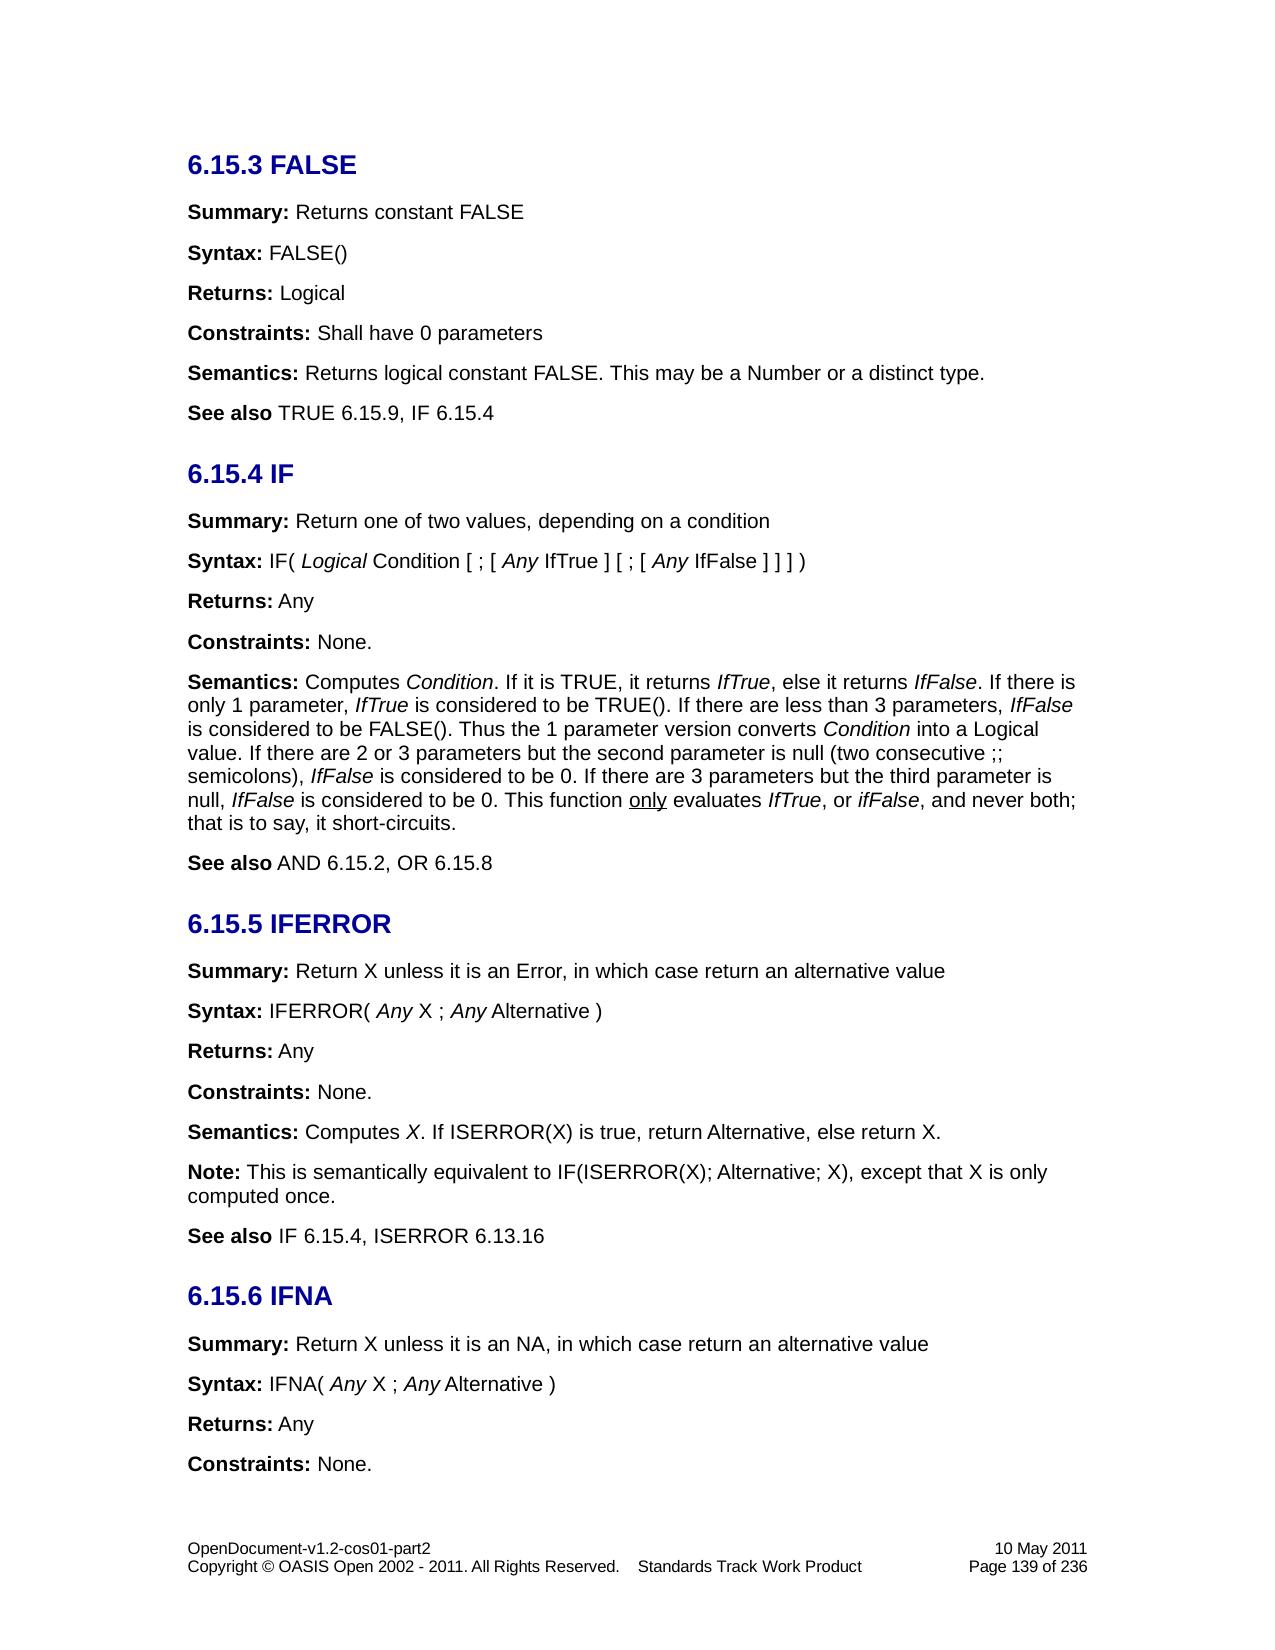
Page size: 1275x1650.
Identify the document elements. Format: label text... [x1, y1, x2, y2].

text Syntax: IFERROR( Any X ; Any Alternative ) [187, 1000, 1088, 1023]
text See also IF 6.15.4, ISERROR 6.13.16 [187, 1224, 1088, 1248]
text Returns: Any [187, 590, 1088, 613]
text Constraints: None. [187, 1080, 1088, 1104]
text Returns: Logical [187, 281, 1088, 305]
text Constraints: Shall have 0 parameters [187, 321, 1088, 345]
text See also AND 6.15.2, OR 6.15.8 [187, 852, 1088, 875]
text Summary: Return X unless it is an Error, in which case return an alternative value [187, 959, 1088, 983]
text Summary: Return X unless it is an NA, in which case return an alternative value [187, 1332, 1088, 1356]
text Returns: Any [187, 1412, 1088, 1436]
subtitle IFERROR [187, 909, 1088, 939]
text Semantics: Computes X. If ISERROR(X) is true, return Alternative, else return X. [187, 1120, 1088, 1144]
text Summary: Returns constant FALSE [187, 201, 1088, 224]
subtitle FALSE [187, 150, 1088, 180]
text Constraints: None. [187, 1453, 1088, 1476]
text Constraints: None. [187, 630, 1088, 654]
text Summary: Return one of two values, depending on a condition [187, 509, 1088, 533]
text Returns: Any [187, 1040, 1088, 1063]
text See also TRUE 6.15.9, IF 6.15.4 [187, 402, 1088, 425]
text Semantics: Returns logical constant FALSE. This may be a Number or a distinct type. [187, 362, 1088, 385]
text Syntax: FALSE() [187, 241, 1088, 264]
text Semantics: Computes Condition. If it is TRUE, it returns IfTrue, else it returns IfFalse. If there is only 1 parameter, IfTrue is considered to be TRUE(). If there are less than 3 parameters, IfFalse is considered to be FALSE(). Thus the 1 parameter version converts Condition into a Logical value. If there are 2 or 3 parameters but the second parameter is null (two consecutive ;; semicolons), IfFalse is considered to be 0. If there are 3 parameters but the third parameter is null, IfFalse is considered to be 0. This function only evaluates IfTrue, or ifFalse, and never both; that is to say, it short-circuits. [187, 670, 1088, 835]
text Syntax: IF( Logical Condition [ ; [ Any IfTrue ] [ ; [ Any IfFalse ] ] ] ) [187, 550, 1088, 573]
subtitle IFNA [187, 1281, 1088, 1311]
text Note: This is semantically equivalent to IF(ISERROR(X); Alternative; X), except that X is only computed once. [187, 1161, 1088, 1208]
text Syntax: IFNA( Any X ; Any Alternative ) [187, 1372, 1088, 1396]
subtitle IF [187, 459, 1088, 489]
